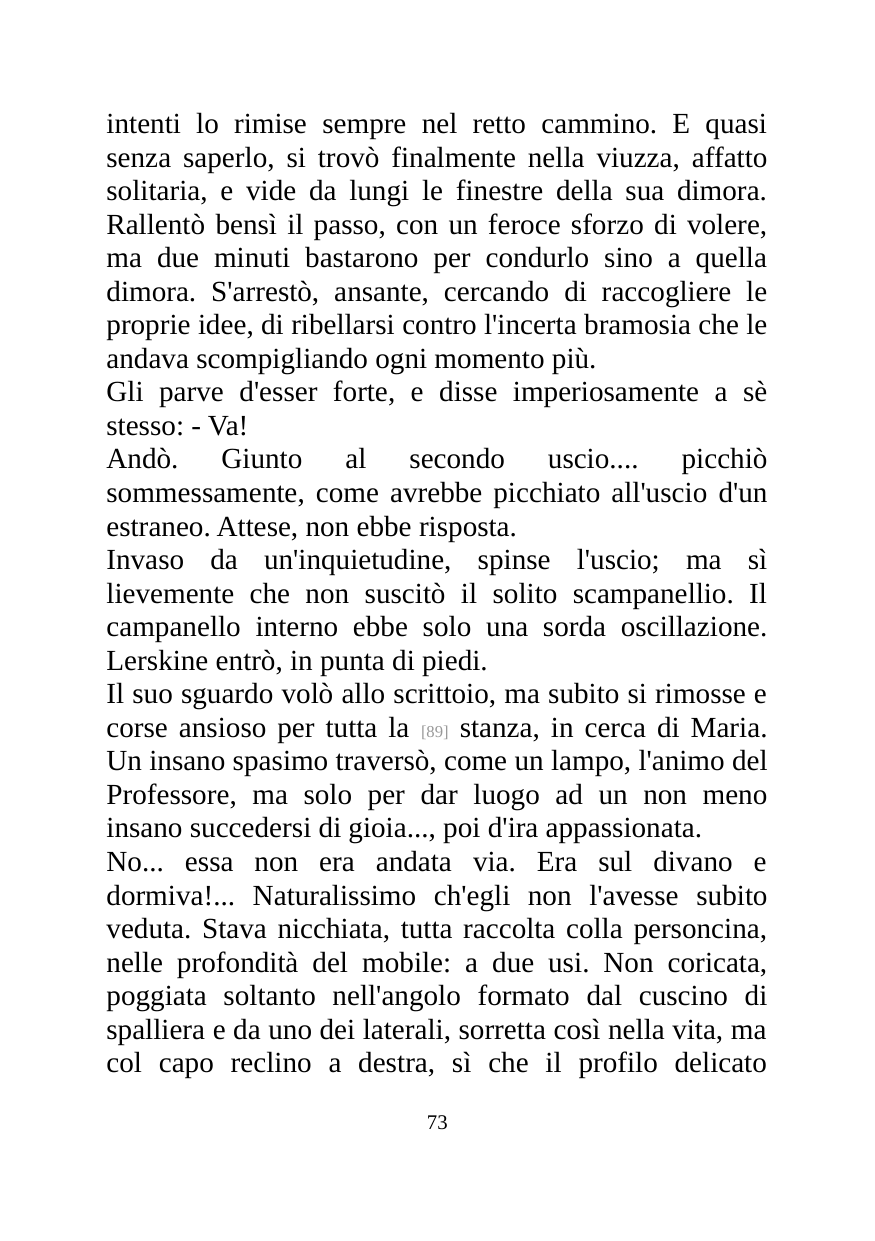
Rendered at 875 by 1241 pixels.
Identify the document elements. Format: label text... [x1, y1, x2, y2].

text intenti lo rimise sempre nel retto cammino. E quasi senza saperlo, si trovò finalmente nella viuzza, affatto solitaria, e vide da lungi le finestre della sua dimora. Rallentò bensì il passo, con un feroce sforzo di volere, ma due minuti bastarono per condurlo sino a quella dimora. S'arrestò, ansante, cercando di raccogliere le proprie idee, di ribellarsi contro l'incerta bramosia che le andava scompigliando ogni momento più. [106, 106, 768, 374]
text No... essa non era andata via. Era sul divano e dormiva!... Naturalissimo ch'egli non l'avesse subito veduta. Stava nicchiata, tutta raccolta colla personcina, nelle profondità del mobile: a due usi. Non coricata, poggiata soltanto nell'angolo formato dal cuscino di spalliera e da uno dei laterali, sorretta così nella vita, ma col capo reclino a destra, sì che il profilo delicato [106, 844, 768, 1079]
text Gli parve d'esser forte, e disse imperiosamente a sè stesso: - Va! [106, 374, 768, 442]
text Andò. Giunto al secondo uscio.... picchiò sommessamente, come avrebbe picchiato all'uscio d'un estraneo. Attese, non ebbe risposta. [106, 442, 768, 542]
text Il suo sguardo volò allo scrittoio, ma subito si rimosse e corse ansioso per tutta la [89] stanza, in cerca di Maria. Un insano spasimo traversò, come un lampo, l'animo del Professore, ma solo per dar luogo ad un non meno insano succedersi di gioia..., poi d'ira appassionata. [106, 676, 768, 844]
text Invaso da un'inquietudine, spinse l'uscio; ma sì lievemente che non suscitò il solito scampanellio. Il campanello interno ebbe solo una sorda oscillazione. Lerskine entrò, in punta di piedi. [106, 542, 768, 676]
